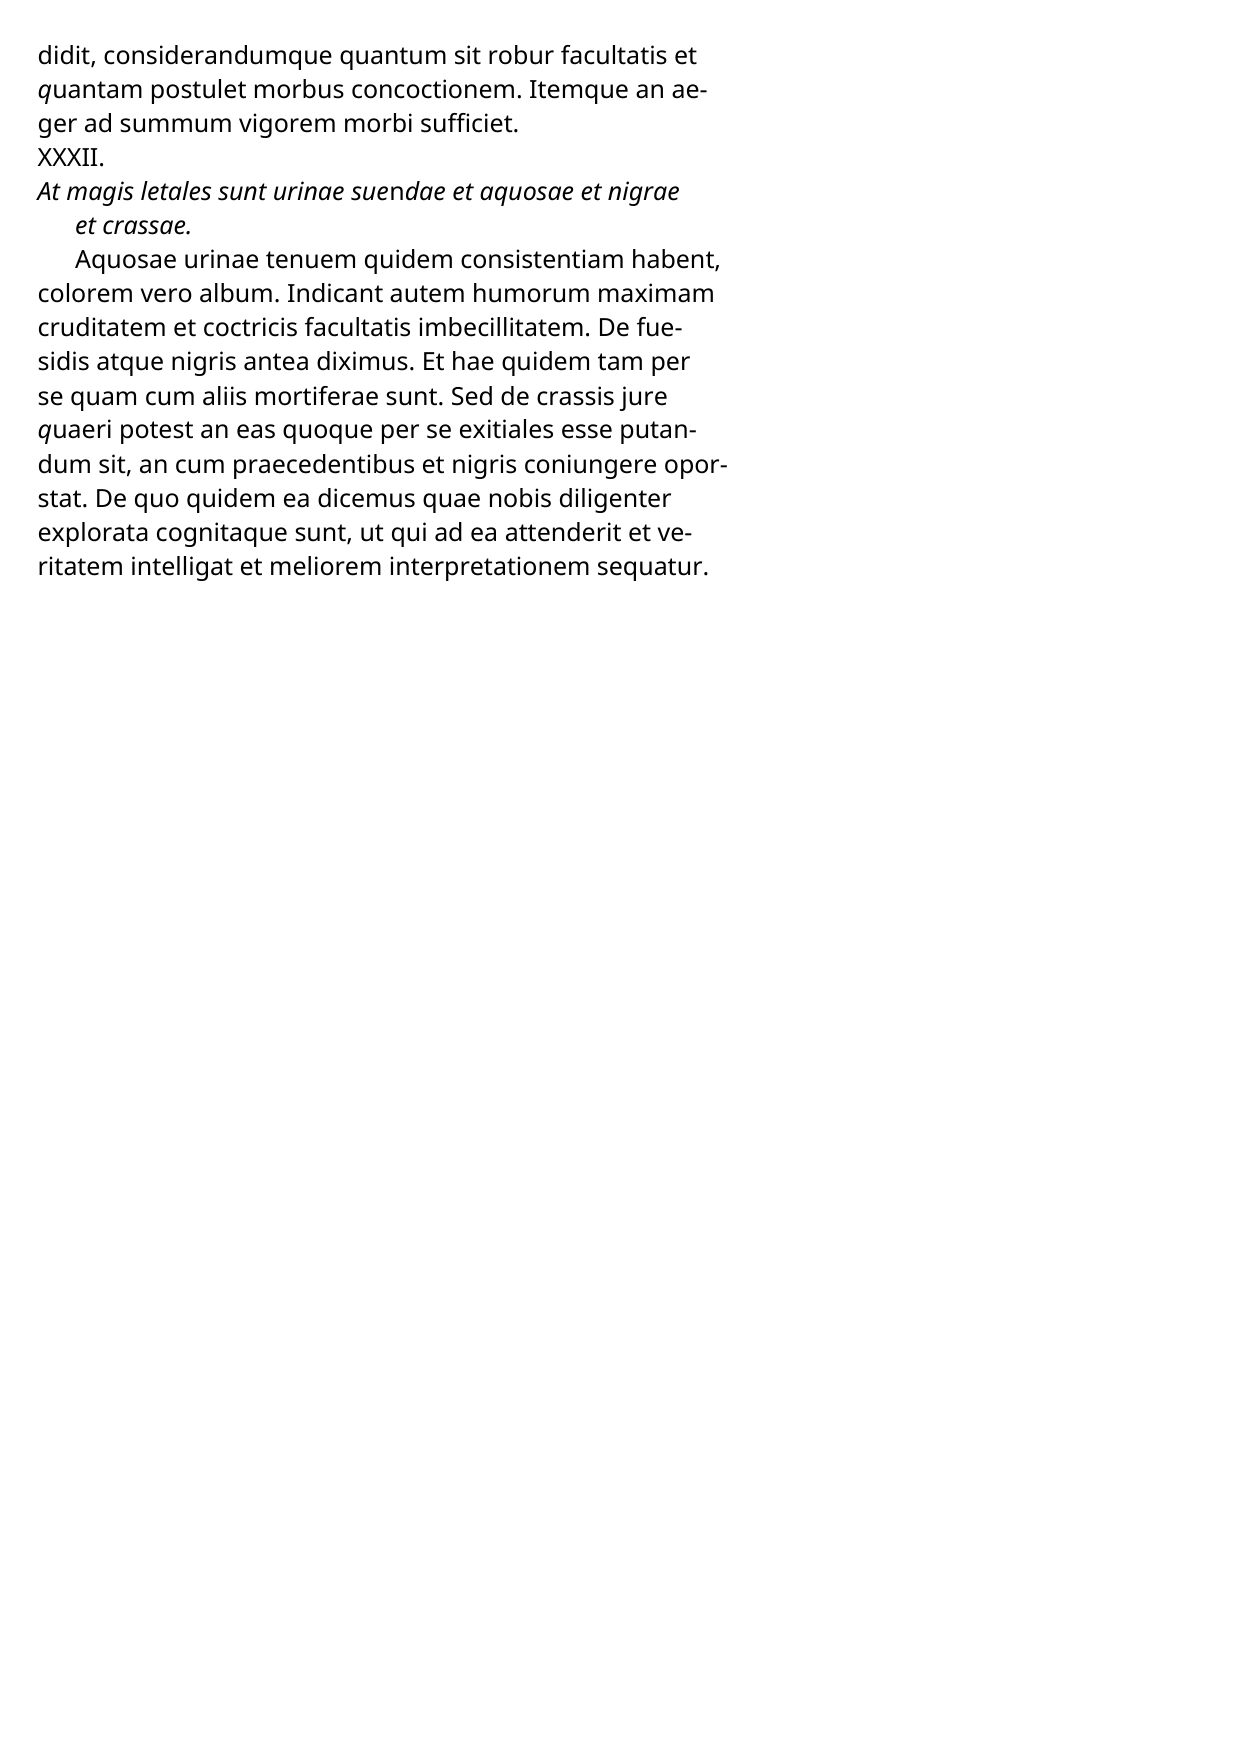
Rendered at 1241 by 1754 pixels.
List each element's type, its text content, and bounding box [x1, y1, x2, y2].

text Aquosae urinae tenuem quidem consistentiam habent, colorem vero album. Indicant autem humorum maximam cruditatem et coctricis facultatis imbecillitatem. De fue- sidis atque nigris antea diximus. Et hae quidem tam per se quam cum aliis mortiferae sunt. Sed de crassis jure quaeri potest an eas quoque per se exitiales esse putan- dum sit, an cum praecedentibus et nigris coniungere opor- stat. De quo quidem ea dicemus quae nobis diligenter explorata cognitaque sunt, ut qui ad ea attenderit et ve- ritatem intelligat et meliorem interpretationem sequatur. [37, 242, 1203, 582]
text didit, considerandumque quantum sit robur facultatis et quantam postulet morbus concoctionem. Itemque an ae- ger ad summum vigorem morbi sufficiet. [37, 37, 1203, 140]
text At magis letales sunt urinae suendae et aquosae et nigrae et crassae. [37, 174, 1203, 242]
text XXXII. [37, 140, 1203, 174]
